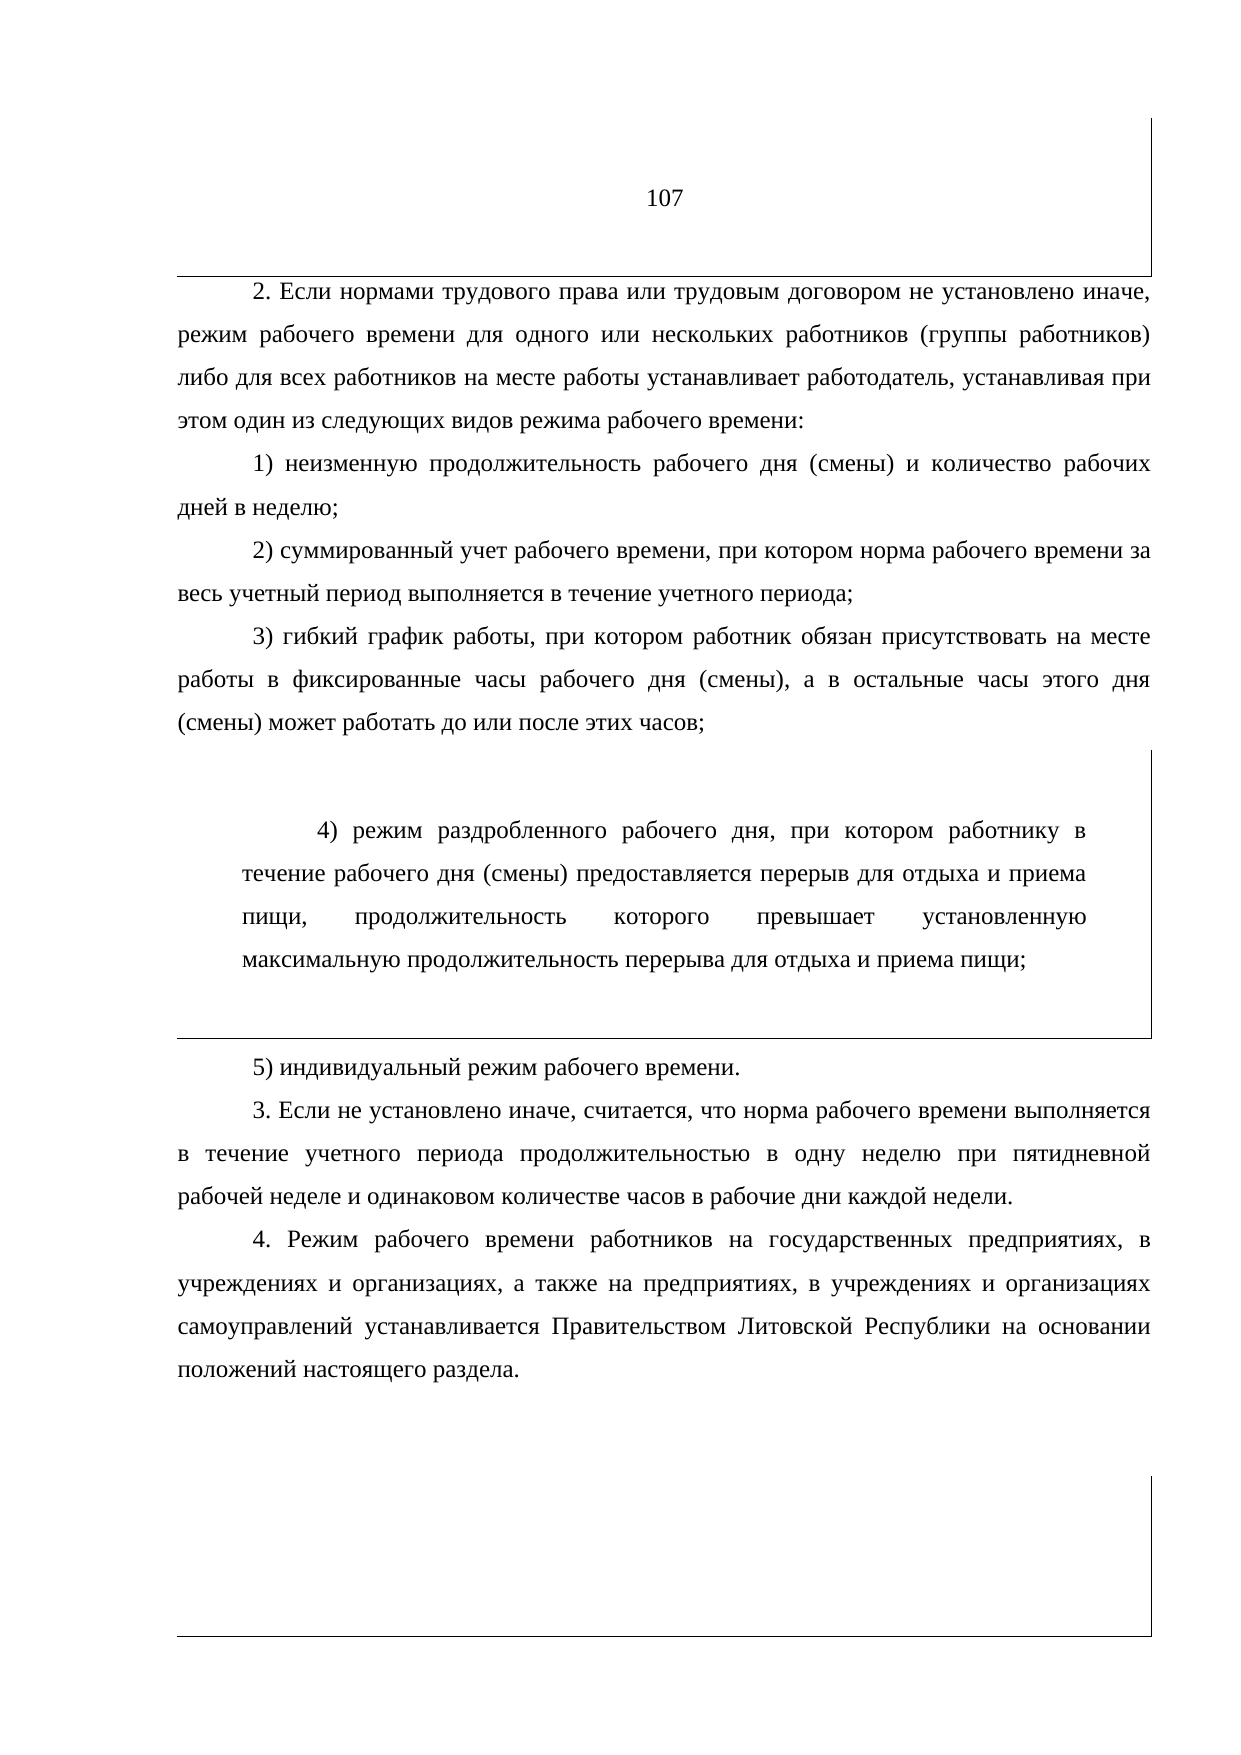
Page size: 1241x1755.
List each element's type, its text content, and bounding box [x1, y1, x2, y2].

text 3. Если не установлено иначе, считается, что норма рабочего времени выполняется в течение учетного периода продолжительностью в одну неделю при пятидневной рабочей неделе и одинаковом количестве часов в рабочие дни каждой недели. [177, 1095, 1152, 1210]
text 2. Если нормами трудового права или трудовым договором не установлено иначе, режим рабочего времени для одного или нескольких работников (группы работников) либо для всех работников на месте работы устанавливает работодатель, устанавливая при этом один из следующих видов режима рабочего времени: [177, 276, 1152, 434]
text 4. Режим рабочего времени работников на государственных предприятиях, в учреждениях и организациях, а также на предприятиях, в учреждениях и организациях самоуправлений устанавливается Правительством Литовской Республики на основании положений настоящего раздела. [177, 1224, 1152, 1383]
text 1) неизменную продолжительность рабочего дня (смены) и количество рабочих дней в неделю; [177, 448, 1152, 520]
text 2) суммированный учет рабочего времени, при котором норма рабочего времени за весь учетный период выполняется в течение учетного периода; [177, 535, 1152, 607]
text 4) режим раздробленного рабочего дня, при котором работнику в течение рабочего дня (смены) предоставляется перерыв для отдыха и приема пищи, продолжительность которого превышает установленную максимальную продолжительность перерыва для отдыха и приема пищи; [177, 750, 1151, 1038]
text 3) гибкий график работы, при котором работник обязан присутствовать на месте работы в фиксированные часы рабочего дня (смены), а в остальные часы этого дня (смены) может работать до или после этих часов; [177, 621, 1152, 736]
text 5) индивидуальный режим рабочего времени. [177, 1052, 1152, 1081]
